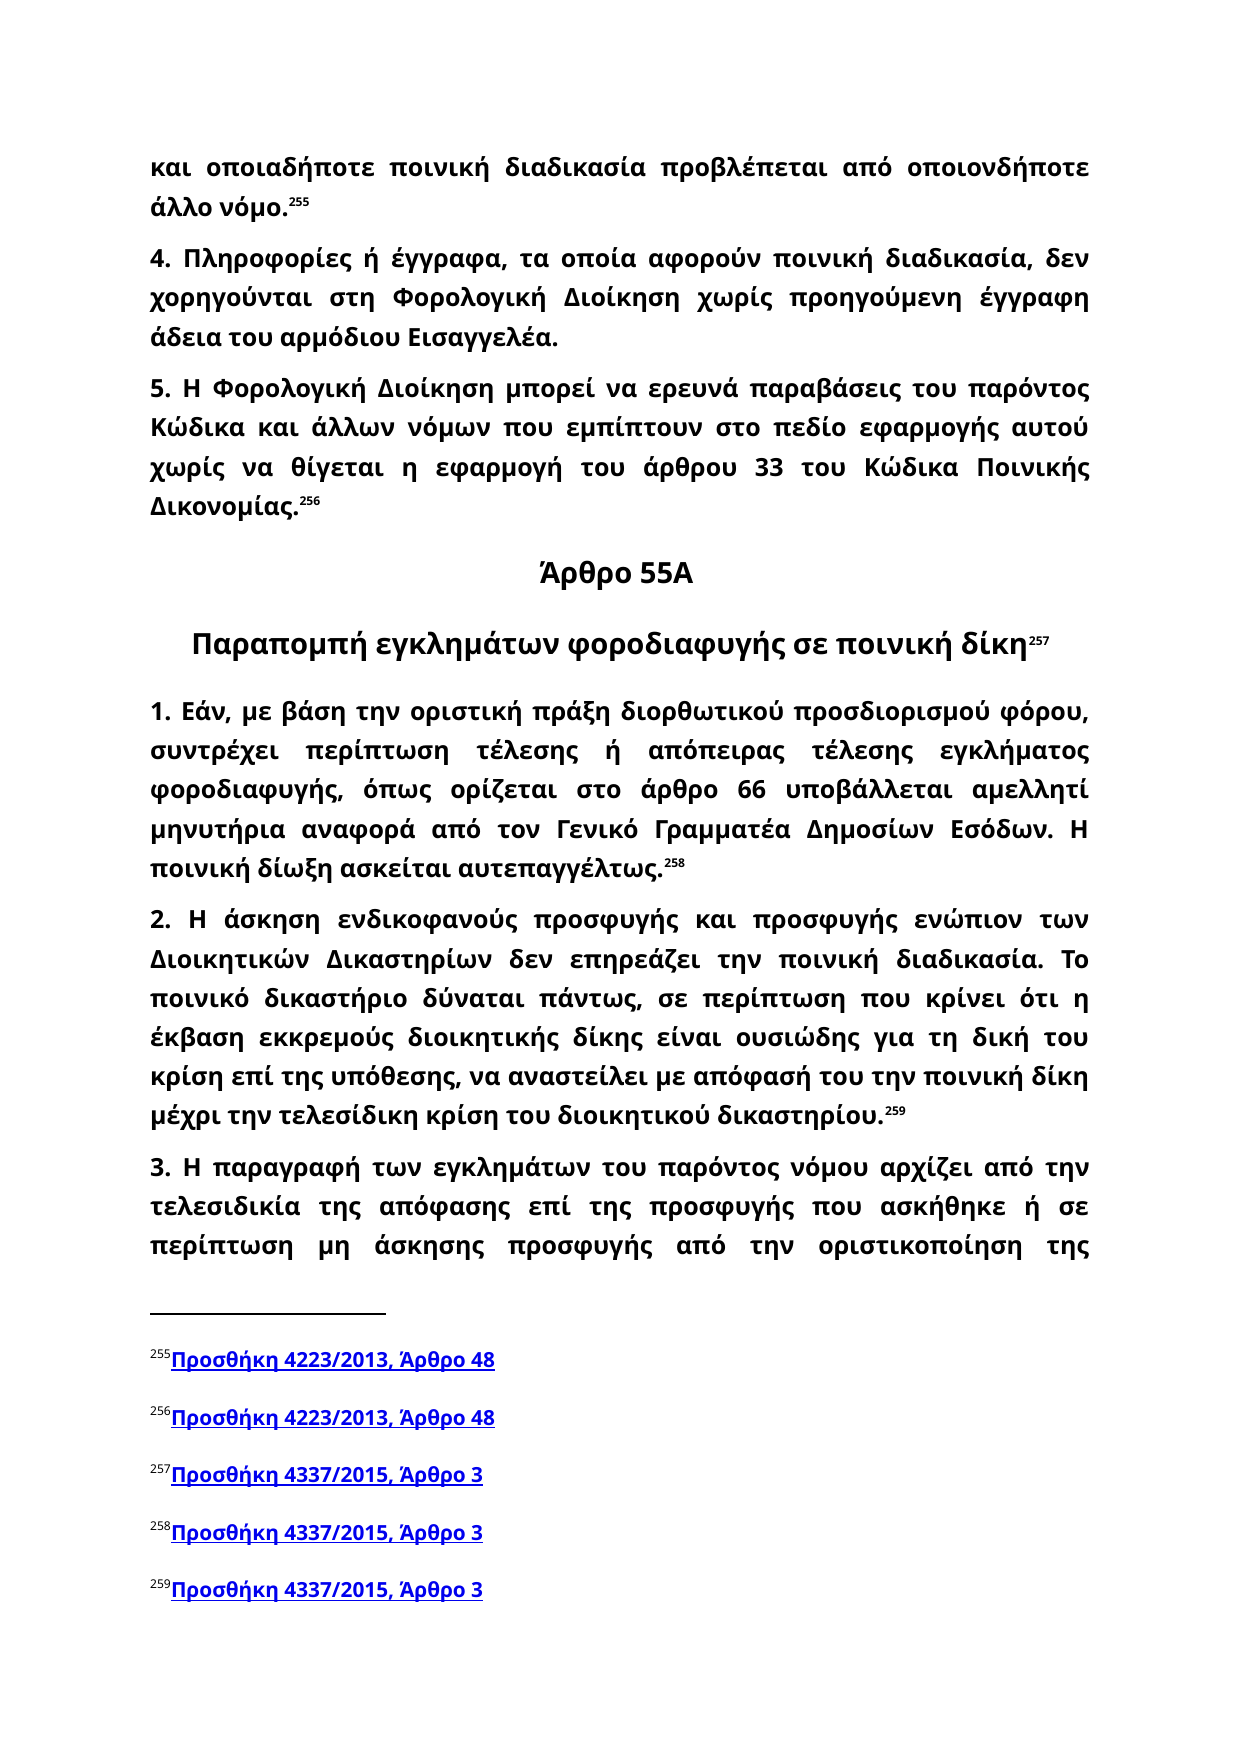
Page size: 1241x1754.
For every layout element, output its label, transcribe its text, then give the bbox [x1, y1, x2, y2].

text 2. Η άσκηση ενδικοφανούς προσφυγής και προσφυγής ενώπιον των Διοικητικών Δικαστηρίων δεν επηρεάζει την ποινική διαδικασία. Το ποινικό δικαστήριο δύναται πάντως, σε περίπτωση που κρίνει ότι η έκβαση εκκρεμούς διοικητικής δίκης είναι ουσιώδης για τη δική του κρίση επί της υπόθεσης, να αναστείλει με απόφασή του την ποινική δίκη μέχρι την τελεσίδικη κρίση του διοικητικού δικαστηρίου. [150, 902, 1090, 1132]
text Προσθήκη 4337/2015, Άρθρο 3 [150, 1460, 1090, 1489]
subtitle Άρθρο 55Α [150, 552, 1090, 592]
text 3. Η παραγραφή των εγκλημάτων του παρόντος νόμου αρχίζει από την τελεσιδικία της απόφασης επί της προσφυγής που ασκήθηκε ή σε περίπτωση μη άσκησης προσφυγής από την οριστικοποίηση της [150, 1149, 1090, 1262]
text 4. Πληροφορίες ή έγγραφα, τα οποία αφορούν ποινική διαδικασία, δεν χορηγούνται στη Φορολογική Διοίκηση χωρίς προηγούμενη έγγραφη άδεια του αρμόδιου Εισαγγελέα. [150, 241, 1090, 353]
subtitle Παραπομπή εγκλημάτων φοροδιαφυγής σε ποινική δίκη [150, 623, 1090, 663]
text Προσθήκη 4337/2015, Άρθρο 3 [150, 1518, 1090, 1546]
text και οποιαδήποτε ποινική διαδικασία προβλέπεται από οποιονδήποτε άλλο νόμο. [150, 150, 1090, 223]
text Προσθήκη 4223/2013, Άρθρο 48 [150, 1403, 1090, 1431]
text 1. Εάν, με βάση την οριστική πράξη διορθωτικού προσδιορισμού φόρου, συντρέχει περίπτωση τέλεσης ή απόπειρας τέλεσης εγκλήματος φοροδιαφυγής, όπως ορίζεται στο άρθρο 66 υποβάλλεται αμελλητί μηνυτήρια αναφορά από τον Γενικό Γραμματέα Δημοσίων Εσόδων. Η ποινική δίωξη ασκείται αυτεπαγγέλτως. [150, 694, 1090, 884]
text 5. Η Φορολογική Διοίκηση μπορεί να ερευνά παραβάσεις του παρόντος Κώδικα και άλλων νόμων που εμπίπτουν στο πεδίο εφαρμογής αυτού χωρίς να θίγεται η εφαρμογή του άρθρου 33 του Κώδικα Ποινικής Δικονομίας. [150, 371, 1090, 522]
text Προσθήκη 4223/2013, Άρθρο 48 [150, 1345, 1090, 1373]
text Προσθήκη 4337/2015, Άρθρο 3 [150, 1576, 1090, 1604]
